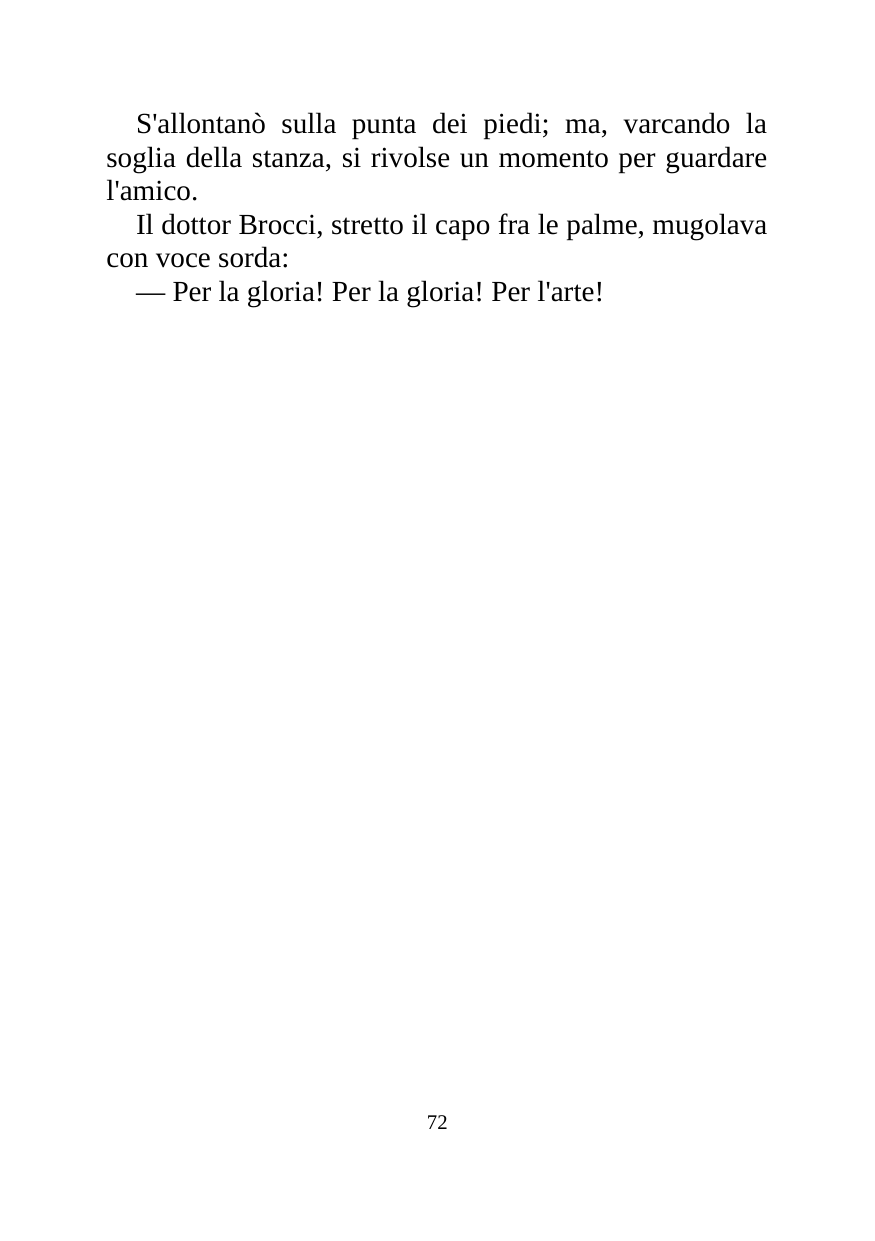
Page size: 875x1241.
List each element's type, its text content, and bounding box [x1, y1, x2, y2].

text S'allontanò sulla punta dei piedi; ma, varcando la soglia della stanza, si rivolse un momento per guardare l'amico. [106, 106, 768, 207]
text Il dottor Brocci, stretto il capo fra le palme, mugolava con voce sorda: [106, 207, 768, 274]
text — Per la gloria! Per la gloria! Per l'arte! [106, 274, 768, 307]
